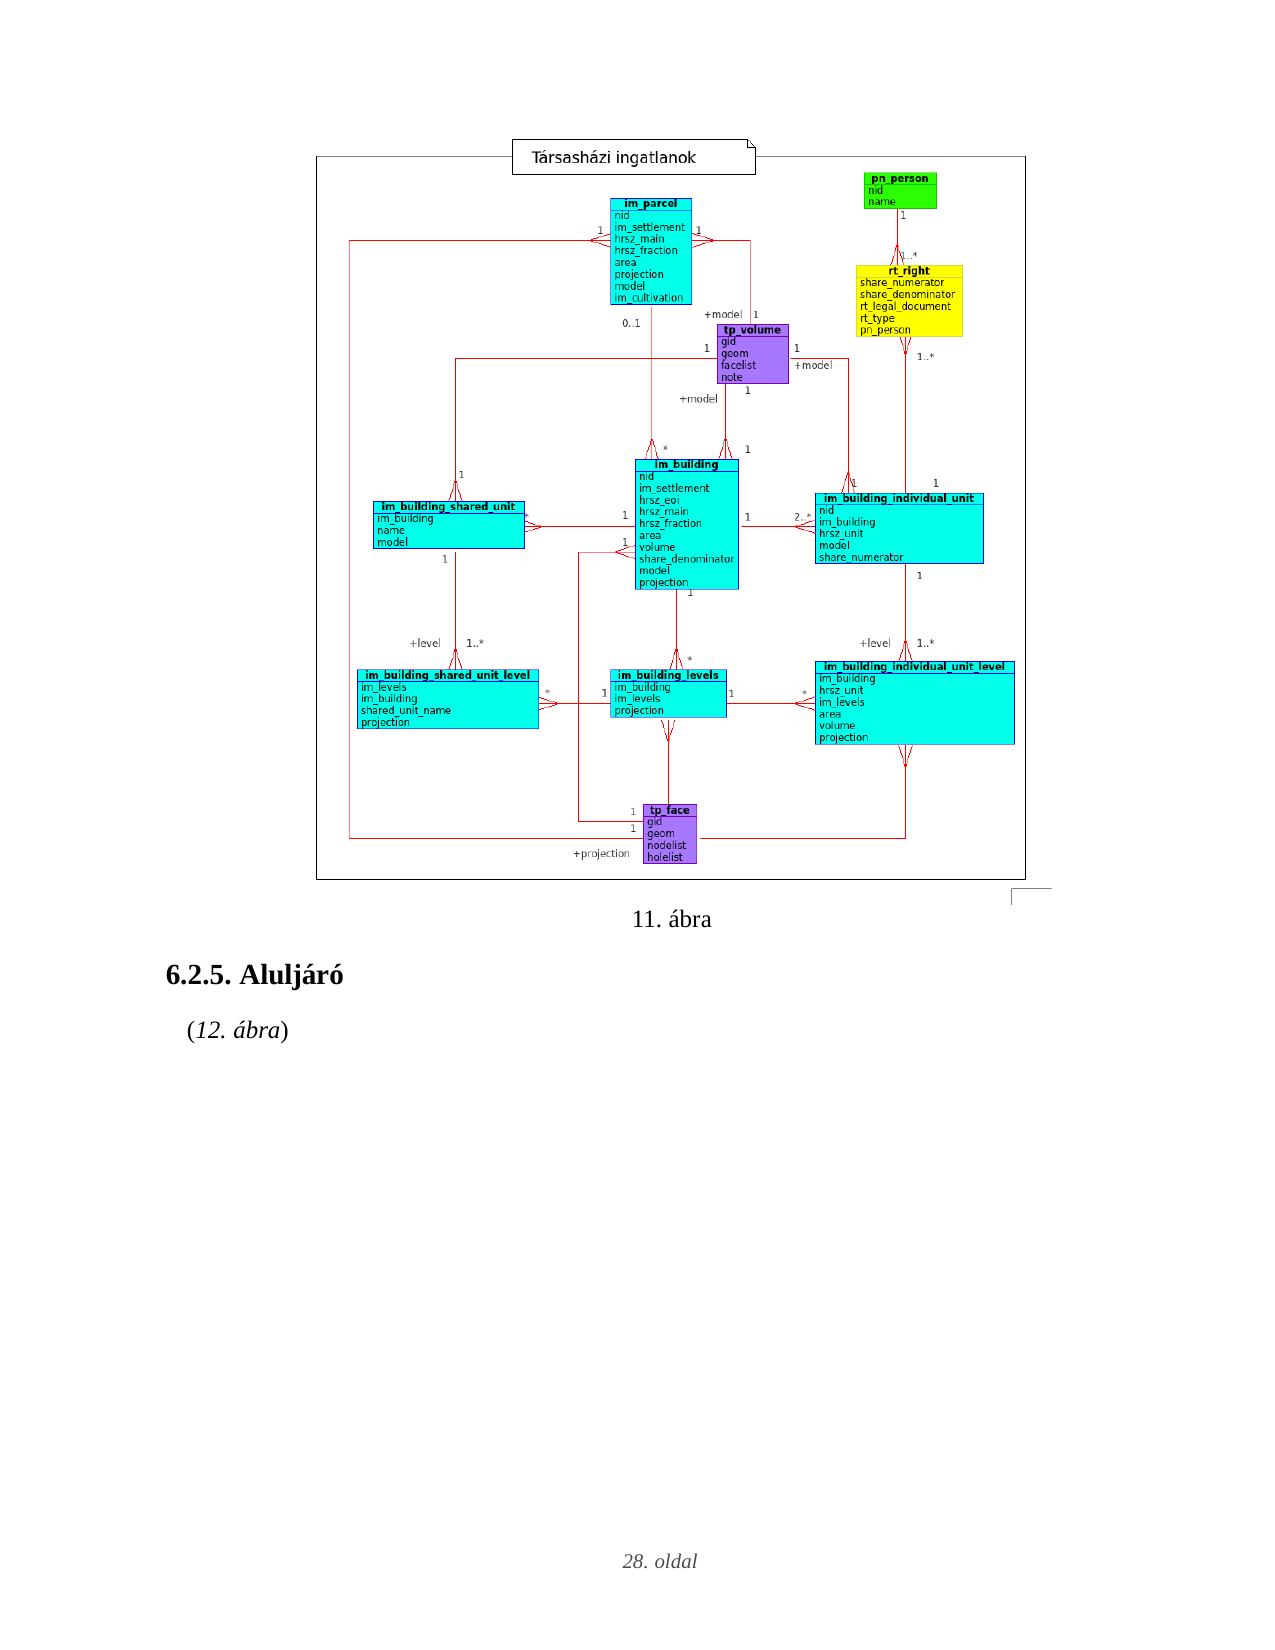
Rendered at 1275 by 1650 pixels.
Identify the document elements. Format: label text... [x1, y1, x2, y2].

picture [291, 130, 1052, 905]
list Aluljáró [166, 957, 1156, 991]
text (12. ábra) [166, 1015, 1156, 1044]
text 11. ábra [166, 904, 1156, 933]
